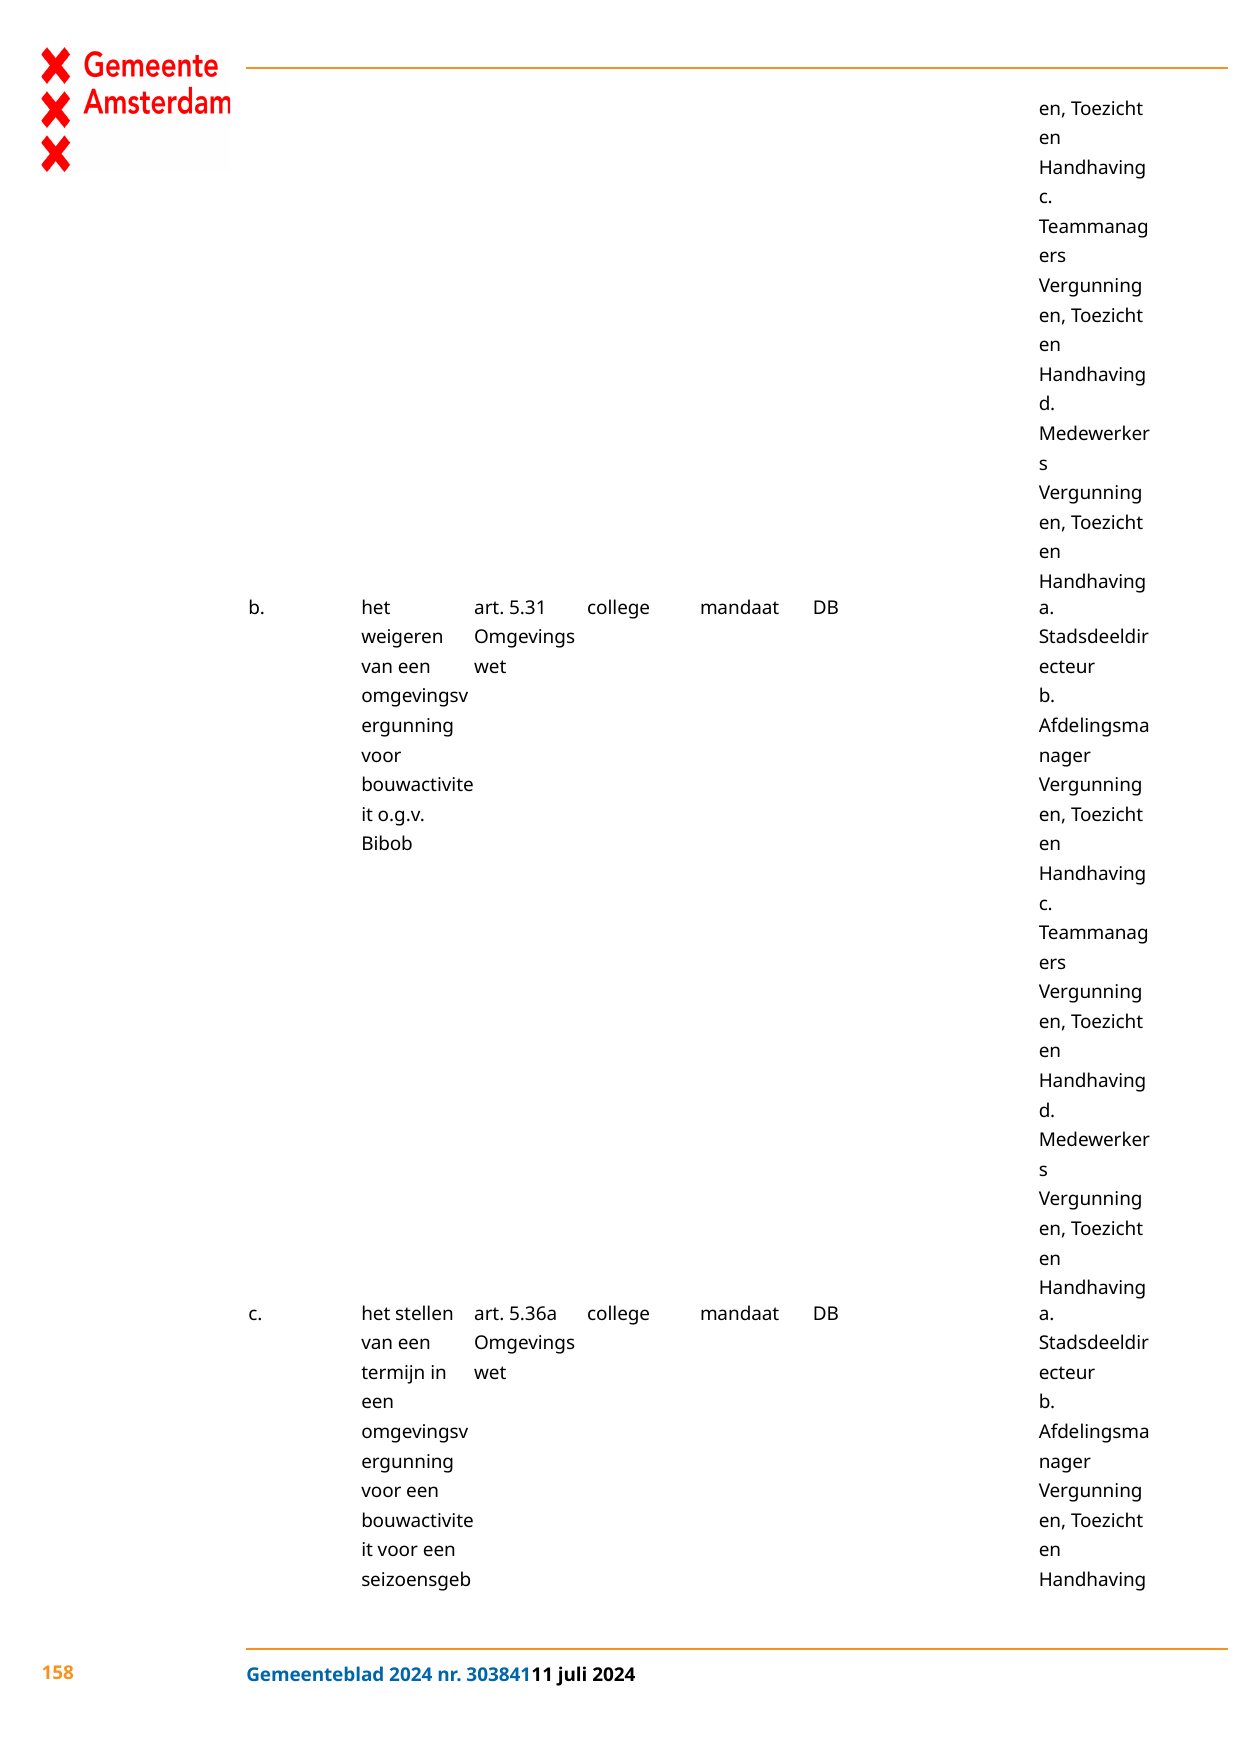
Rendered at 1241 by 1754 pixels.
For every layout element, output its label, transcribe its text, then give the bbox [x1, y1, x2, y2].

table_cell c. [248, 1300, 361, 1592]
table_cell het stellen van een termijn in een omgevingsvergunning voor een bouwactiviteit voor een seizoensgeb [361, 1300, 474, 1592]
table_cell het weigeren van een omgevingsvergunning voor bouwactiviteit o.g.v. Bibob [361, 594, 474, 1300]
table_cell [926, 1300, 1038, 1592]
table_cell [248, 95, 361, 594]
table_cell [813, 95, 926, 594]
table_cell a. Stadsdeeldirecteur b. Afdelingsmanager Vergunningen, Toezicht en Handhaving [1039, 1300, 1152, 1592]
table_cell college [587, 1300, 700, 1592]
table_cell art. 5.36a Omgevingswet [474, 1300, 587, 1592]
table_cell [926, 594, 1038, 1300]
table_cell en, Toezicht en Handhaving c. Teammanagers Vergunningen, Toezicht en Handhaving d. Medewerkers Vergunningen, Toezicht en Handhaving [1039, 95, 1152, 594]
table_cell [926, 95, 1038, 594]
table_cell [361, 95, 474, 594]
table_cell DB [813, 594, 926, 1300]
table_cell mandaat [700, 1300, 813, 1592]
table_cell college [587, 594, 700, 1300]
table_cell art. 5.31 Omgevingswet [474, 594, 587, 1300]
table_cell DB [813, 1300, 926, 1592]
picture [41, 47, 231, 172]
table_cell [700, 95, 813, 594]
table_cell [587, 95, 700, 594]
table_cell mandaat [700, 594, 813, 1300]
table_cell a. Stadsdeeldirecteur b. Afdelingsmanager Vergunningen, Toezicht en Handhaving c. Teammanagers Vergunningen, Toezicht en Handhaving d. Medewerkers Vergunningen, Toezicht en Handhaving [1039, 594, 1152, 1300]
table_cell b. [248, 594, 361, 1300]
table_cell [474, 95, 587, 594]
